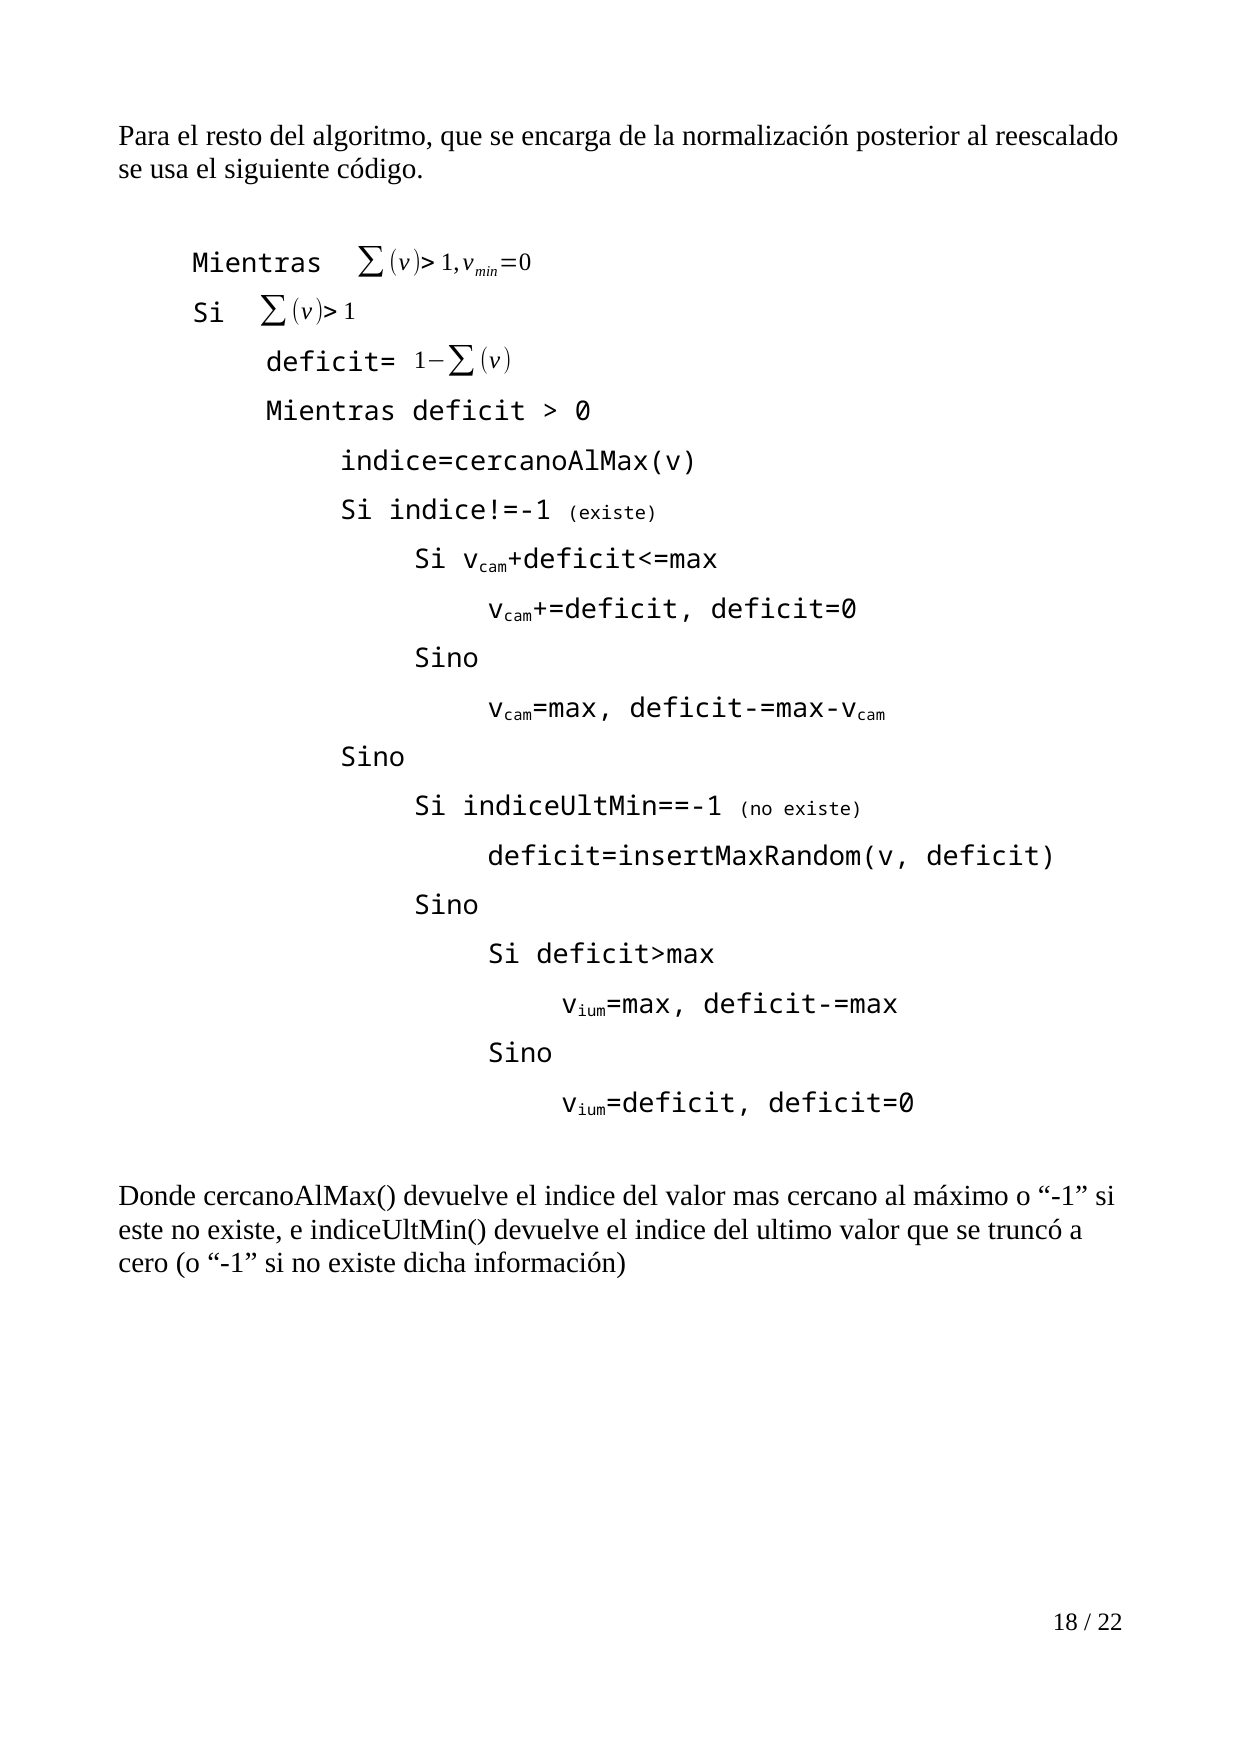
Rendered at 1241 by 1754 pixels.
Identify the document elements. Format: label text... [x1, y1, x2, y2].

text Si indice!=-1 (existe) [118, 491, 1122, 527]
text Sino [118, 737, 1122, 774]
text vcam=max, deficit-=max-vcam [118, 688, 1122, 725]
text deficit= [118, 342, 1122, 379]
text Si vcam+deficit<=max [118, 540, 1122, 577]
text Para el resto del algoritmo, que se encarga de la normalización posterior al reescalado se usa el siguiente código. [118, 118, 1122, 185]
text Si deficit>max [118, 935, 1122, 972]
text Donde cercanoAlMax() devuelve el indice del valor mas cercano al máximo o “-1” si este no existe, e indiceUltMin() devuelve el indice del ultimo valor que se truncó a cero (o “-1” si no existe dicha información) [118, 1178, 1122, 1279]
text Mientras deficit > 0 [118, 392, 1122, 429]
text Mientras [118, 244, 1122, 281]
text Sino [118, 639, 1122, 676]
text Si indiceUltMin==-1 (no existe) [118, 787, 1122, 824]
text indice=cercanoAlMax(v) [118, 441, 1122, 478]
text Si [118, 293, 1122, 330]
text Sino [118, 886, 1122, 922]
text deficit=insertMaxRandom(v, deficit) [118, 836, 1122, 873]
text vium=deficit, deficit=0 [118, 1083, 1122, 1120]
text vcam+=deficit, deficit=0 [118, 589, 1122, 626]
text Sino [118, 1034, 1122, 1071]
text vium=max, deficit-=max [118, 984, 1122, 1021]
